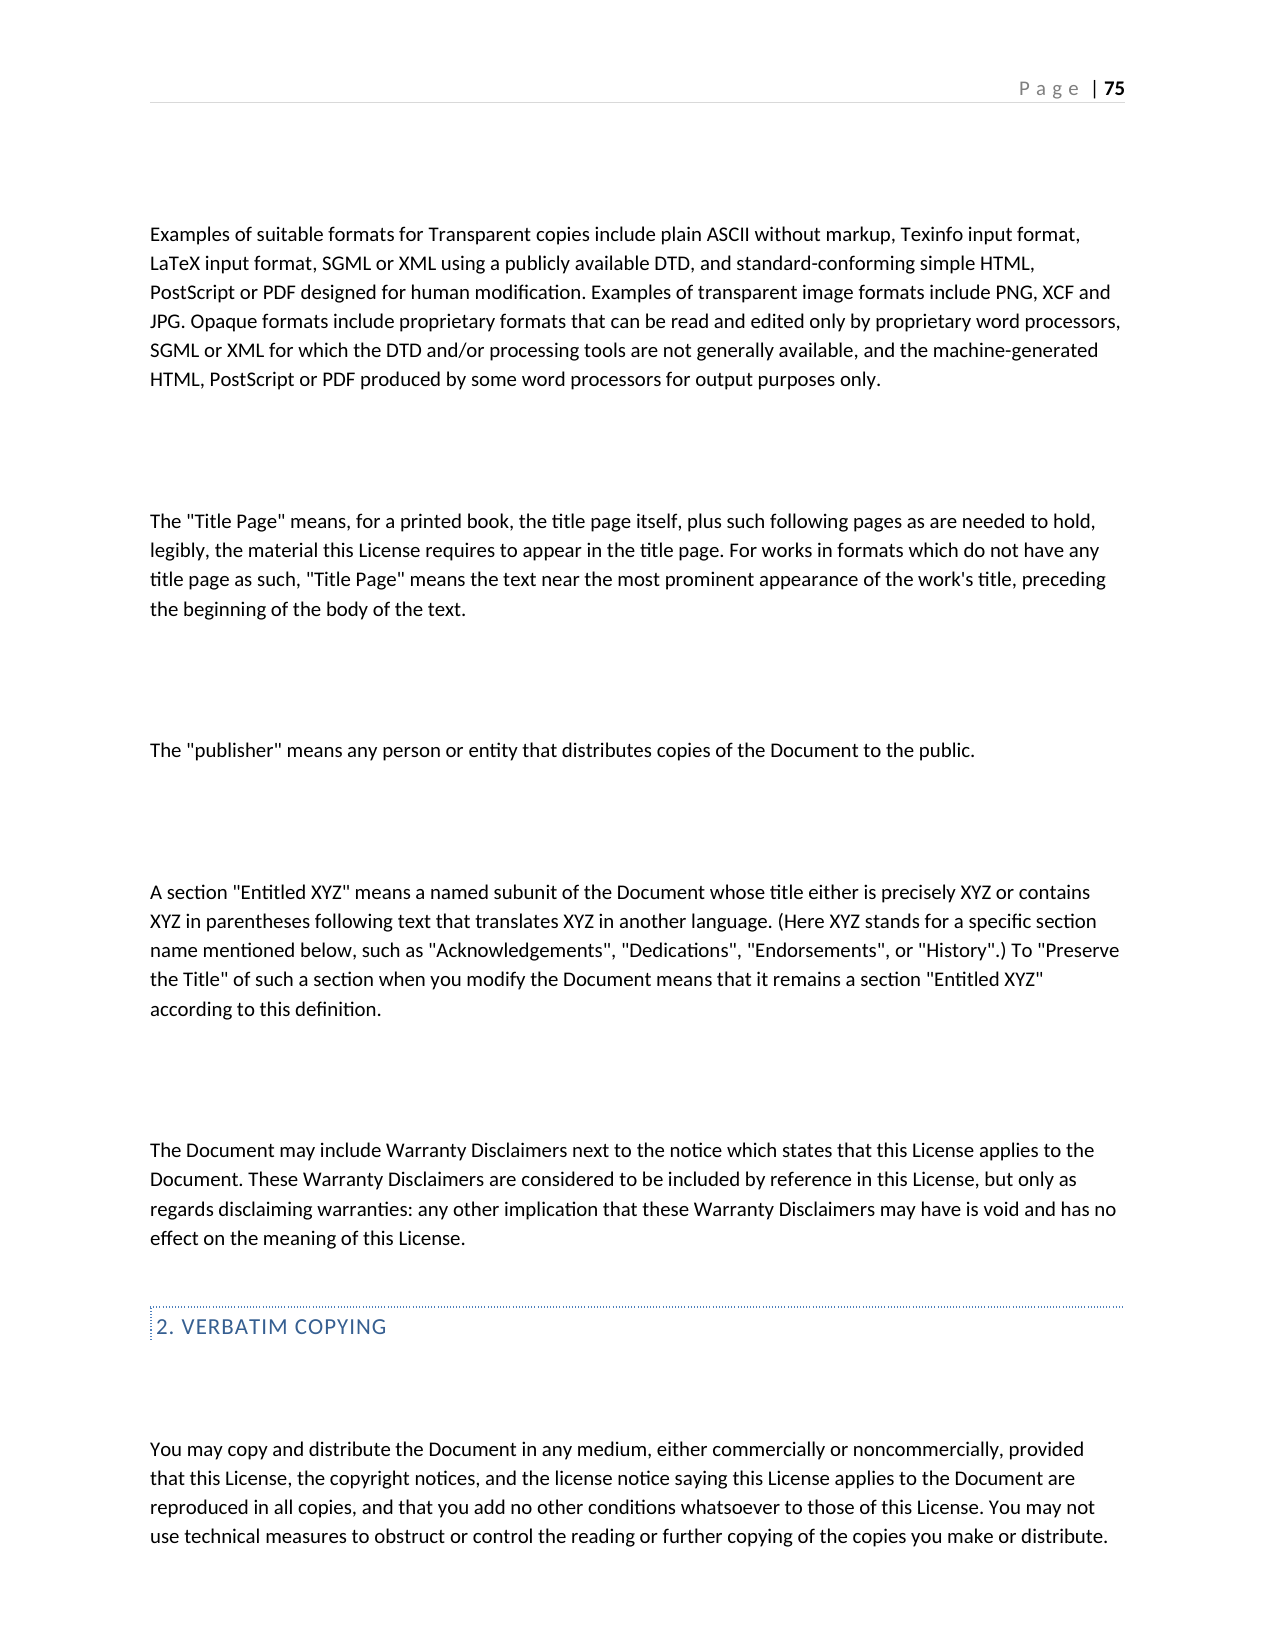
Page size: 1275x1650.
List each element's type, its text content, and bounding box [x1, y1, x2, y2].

text A section "Entitled XYZ" means a named subunit of the Document whose title either is precisely XYZ or contains XYZ in parentheses following text that translates XYZ in another language. (Here XYZ stands for a specific section name mentioned below, such as "Acknowledgements", "Dedications", "Endorsements", or "History".) To "Preserve the Title" of such a section when you modify the Document means that it remains a section "Entitled XYZ" according to this definition. [150, 879, 1125, 1021]
text The "Title Page" means, for a printed book, the title page itself, plus such following pages as are needed to hold, legibly, the material this License requires to appear in the title page. For works in formats which do not have any title page as such, "Title Page" means the text near the most prominent appearance of the work's title, preceding the beginning of the body of the text. [150, 508, 1125, 621]
text Examples of suitable formats for Transparent copies include plain ASCII without markup, Texinfo input format, LaTeX input format, SGML or XML using a publicly available DTD, and standard-conforming simple HTML, PostScript or PDF designed for human modification. Examples of transparent image formats include PNG, XCF and JPG. Opaque formats include proprietary formats that can be read and edited only by proprietary word processors, SGML or XML for which the DTD and/or processing tools are not generally available, and the machine-generated HTML, PostScript or PDF produced by some word processors for output purposes only. [150, 221, 1125, 392]
text You may copy and distribute the Document in any medium, either commercially or noncommercially, provided that this License, the copyright notices, and the license notice saying this License applies to the Document are reproduced in all copies, and that you add no other conditions whatsoever to those of this License. You may not use technical measures to obstruct or control the reading or further copying of the copies you make or distribute. [150, 1436, 1125, 1549]
subtitle 2. VERBATIM COPYING [150, 1306, 1125, 1340]
text The Document may include Warranty Disclaimers next to the notice which states that this License applies to the Document. These Warranty Disclaimers are considered to be included by reference in this License, but only as regards disclaiming warranties: any other implication that these Warranty Disclaimers may have is void and has no effect on the meaning of this License. [150, 1137, 1125, 1250]
text The "publisher" means any person or entity that distributes copies of the Document to the public. [150, 737, 1125, 763]
